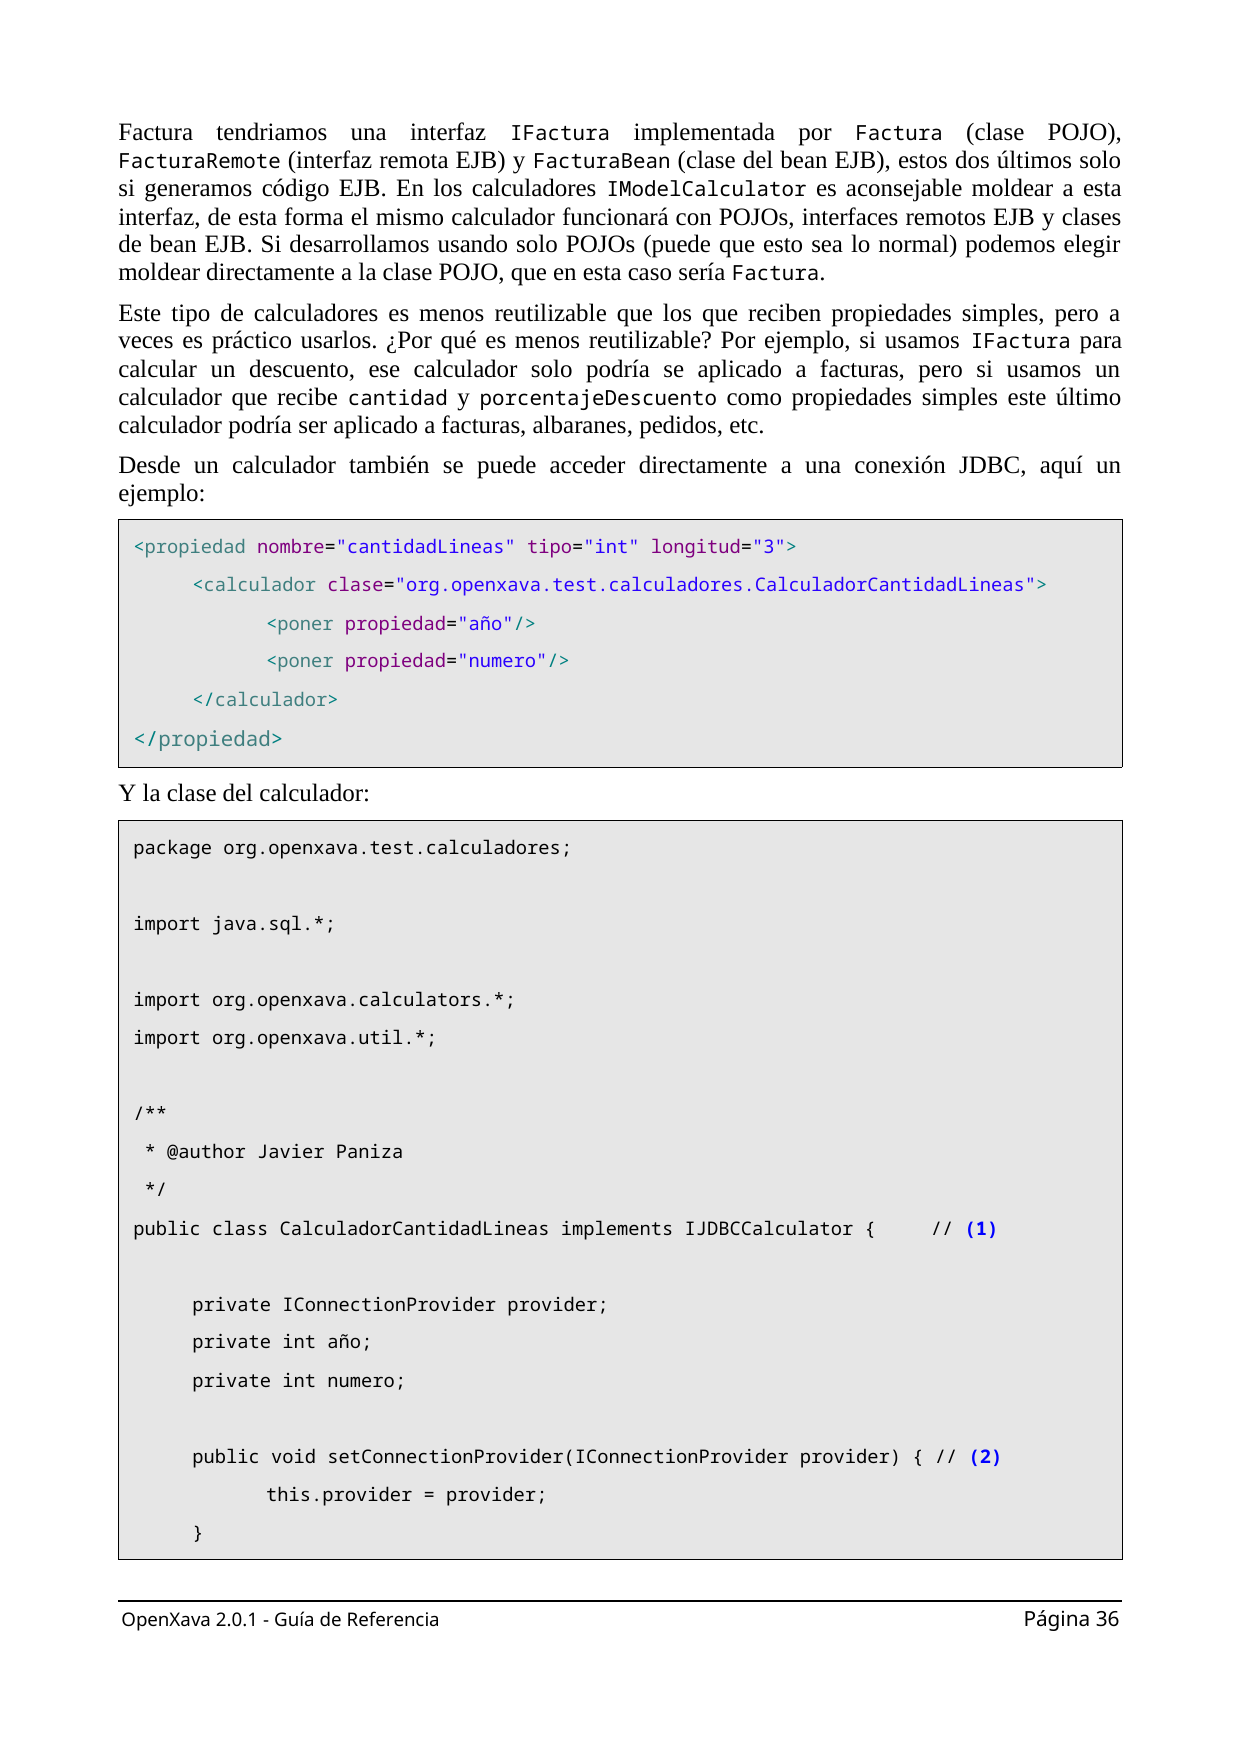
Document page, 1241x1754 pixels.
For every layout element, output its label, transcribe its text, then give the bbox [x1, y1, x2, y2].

text </propiedad> [119, 709, 1122, 767]
text private int numero; [119, 1352, 1122, 1390]
text import org.openxava.calculators.*; [119, 972, 1122, 1010]
text private IConnectionProvider provider; [119, 1276, 1122, 1314]
text */ [119, 1162, 1122, 1200]
text <poner propiedad="numero"/> [119, 633, 1122, 671]
text * @author Javier Paniza [119, 1124, 1122, 1162]
text public void setConnectionProvider(IConnectionProvider provider) { // (2) [119, 1428, 1122, 1466]
text public class CalculadorCantidadLineas implements IJDBCCalculator { // (1) [119, 1200, 1122, 1238]
text /** [119, 1086, 1122, 1124]
text Desde un calculador también se puede acceder directamente a una conexión JDBC, aquí un ejemplo: [118, 451, 1122, 506]
text import org.openxava.util.*; [119, 1010, 1122, 1048]
text </calculador> [119, 671, 1122, 709]
text <calculador clase="org.openxava.test.calculadores.CalculadorCantidadLineas"> [119, 557, 1122, 595]
text Y la clase del calculador: [118, 779, 1122, 807]
text <poner propiedad="año"/> [119, 595, 1122, 633]
text import java.sql.*; [119, 896, 1122, 934]
text Este tipo de calculadores es menos reutilizable que los que reciben propiedades simples, pero a veces es práctico usarlos. ¿Por qué es menos reutilizable? Por ejemplo, si usamos IFactura para calcular un descuento, ese calculador solo podría se aplicado a facturas, pero si usamos un calculador que recibe cantidad y porcentajeDescuento como propiedades simples este último calculador podría ser aplicado a facturas, albaranes, pedidos, etc. [118, 299, 1122, 438]
text package org.openxava.test.calculadores; [119, 821, 1122, 858]
text } [119, 1504, 1122, 1559]
text this.provider = provider; [119, 1466, 1122, 1504]
text <propiedad nombre="cantidadLineas" tipo="int" longitud="3"> [119, 520, 1122, 557]
text Factura tendriamos una interfaz IFactura implementada por Factura (clase POJO), FacturaRemote (interfaz remota EJB) y FacturaBean (clase del bean EJB), estos dos últimos solo si generamos código EJB. En los calculadores IModelCalculator es aconsejable moldear a esta interfaz, de esta forma el mismo calculador funcionará con POJOs, interfaces remotos EJB y clases de bean EJB. Si desarrollamos usando solo POJOs (puede que esto sea lo normal) podemos elegir moldear directamente a la clase POJO, que en esta caso sería Factura. [118, 118, 1122, 286]
text private int año; [119, 1314, 1122, 1352]
